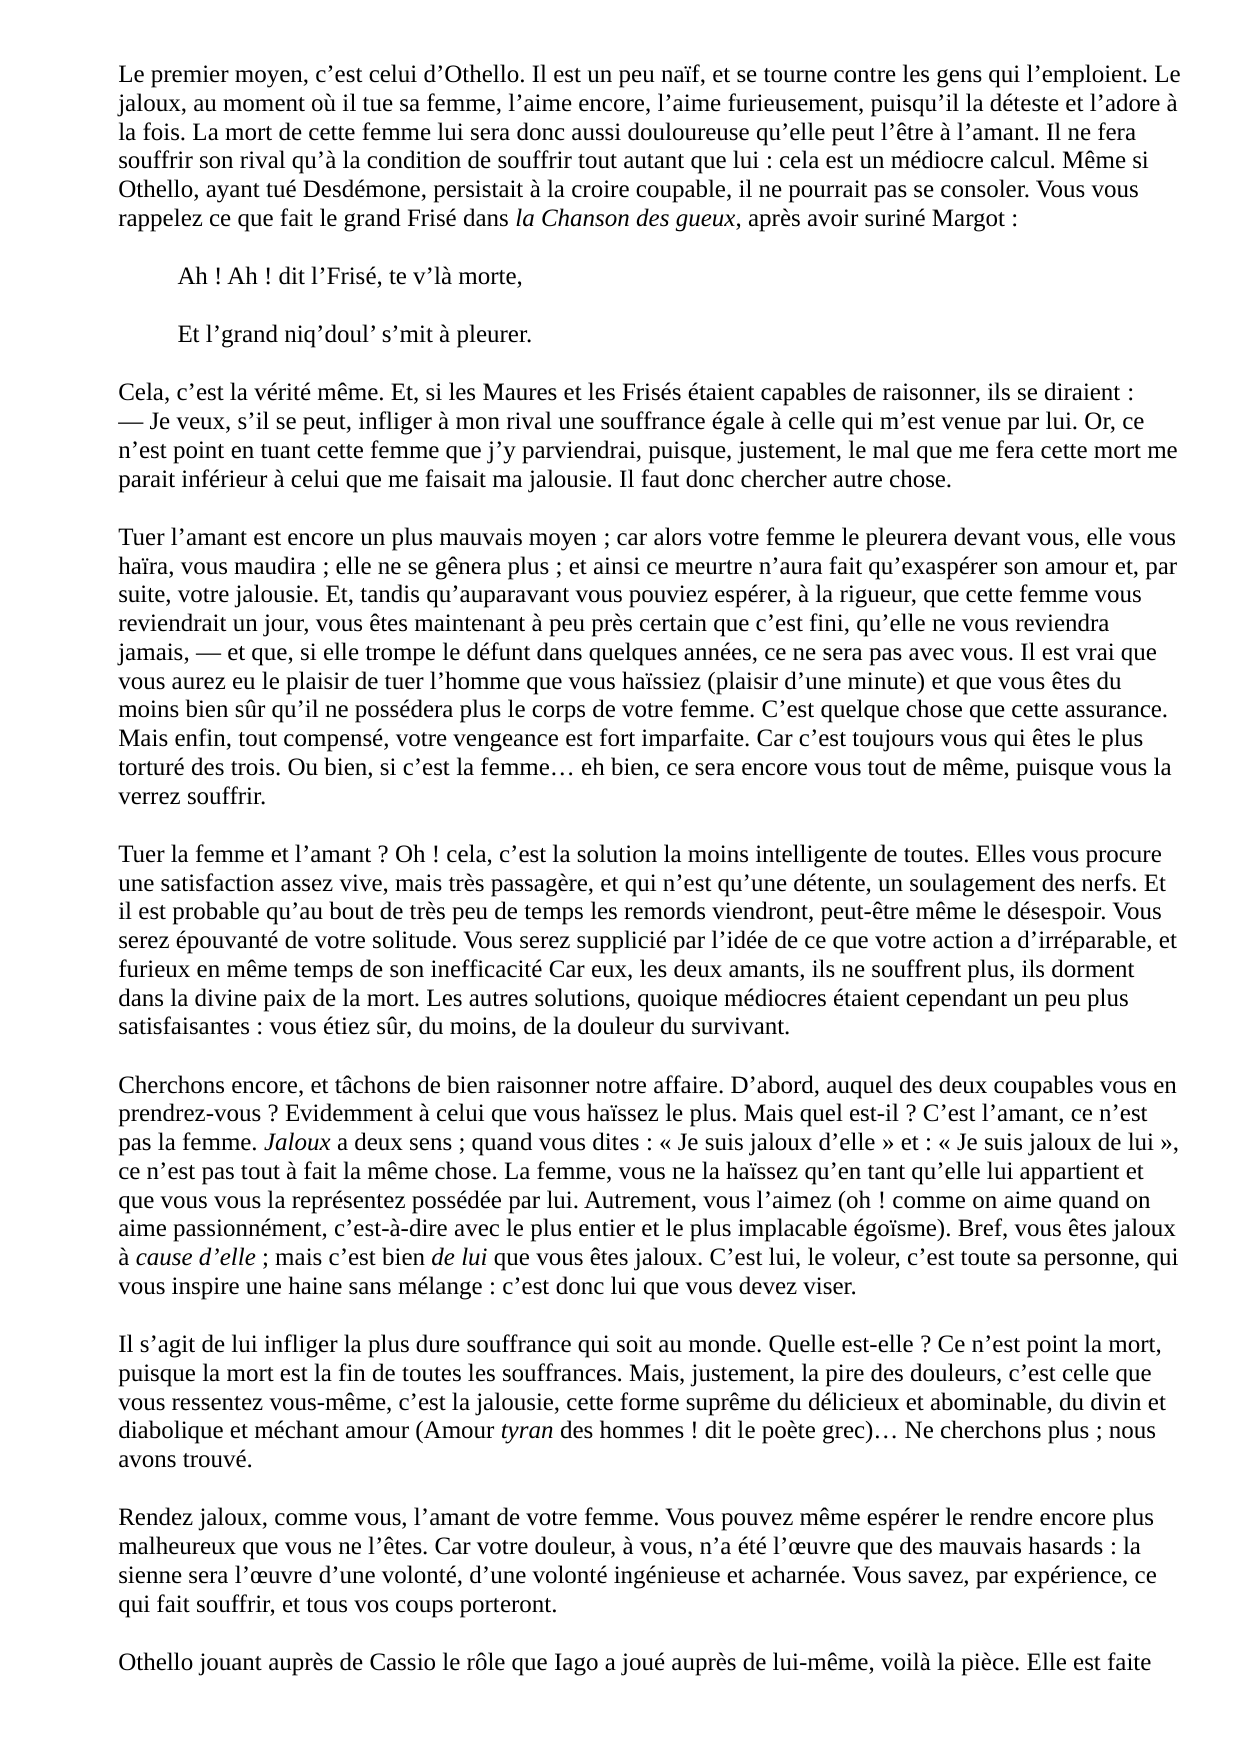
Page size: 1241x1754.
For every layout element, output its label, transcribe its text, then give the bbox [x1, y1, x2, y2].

text Et l’grand niq’doul’ s’mit à pleurer. [177, 319, 1122, 348]
text Cela, c’est la vérité même. Et, si les Maures et les Frisés étaient capables de raisonner, ils se diraient : — Je veux, s’il se peut, infliger à mon rival une souffrance égale à celle qui m’est venue par lui. Or, ce n’est point en tuant cette femme que j’y parviendrai, puisque, justement, le mal que me fera cette mort me parait inférieur à celui que me faisait ma jalousie. Il faut donc chercher autre chose. [118, 377, 1181, 492]
text Rendez jaloux, comme vous, l’amant de votre femme. Vous pouvez même espérer le rendre encore plus malheureux que vous ne l’êtes. Car votre douleur, à vous, n’a été l’œuvre que des mauvais hasards : la sienne sera l’œuvre d’une volonté, d’une volonté ingénieuse et acharnée. Vous savez, par expérience, ce qui fait souffrir, et tous vos coups porteront. [118, 1502, 1181, 1617]
text Cherchons encore, et tâchons de bien raisonner notre affaire. D’abord, auquel des deux coupables vous en prendrez-vous ? Evidemment à celui que vous haïssez le plus. Mais quel est-il ? C’est l’amant, ce n’est pas la femme. Jaloux a deux sens ; quand vous dites : « Je suis jaloux d’elle » et : « Je suis jaloux de lui », ce n’est pas tout à fait la même chose. La femme, vous ne la haïssez qu’en tant qu’elle lui appartient et que vous vous la représentez possédée par lui. Autrement, vous l’aimez (oh ! comme on aime quand on aime passionnément, c’est-à-dire avec le plus entier et le plus implacable égoïsme). Bref, vous êtes jaloux à cause d’elle ; mais c’est bien de lui que vous êtes jaloux. C’est lui, le voleur, c’est toute sa personne, qui vous inspire une haine sans mélange : c’est donc lui que vous devez viser. [118, 1070, 1181, 1300]
text Le premier moyen, c’est celui d’Othello. Il est un peu naïf, et se tourne contre les gens qui l’emploient. Le jaloux, au moment où il tue sa femme, l’aime encore, l’aime furieusement, puisqu’il la déteste et l’adore à la fois. La mort de cette femme lui sera donc aussi douloureuse qu’elle peut l’être à l’amant. Il ne fera souffrir son rival qu’à la condition de souffrir tout autant que lui : cela est un médiocre calcul. Même si Othello, ayant tué Desdémone, persistait à la croire coupable, il ne pourrait pas se consoler. Vous vous rappelez ce que fait le grand Frisé dans la Chanson des gueux, après avoir suriné Margot : [118, 59, 1181, 232]
text Il s’agit de lui infliger la plus dure souffrance qui soit au monde. Quelle est-elle ? Ce n’est point la mort, puisque la mort est la fin de toutes les souffrances. Mais, justement, la pire des douleurs, c’est celle que vous ressentez vous-même, c’est la jalousie, cette forme suprême du délicieux et abominable, du divin et diabolique et méchant amour (Amour tyran des hommes ! dit le poète grec)… Ne cherchons plus ; nous avons trouvé. [118, 1329, 1181, 1473]
text Tuer la femme et l’amant ? Oh ! cela, c’est la solution la moins intelligente de toutes. Elles vous procure une satisfaction assez vive, mais très passagère, et qui n’est qu’une détente, un soulagement des nerfs. Et il est probable qu’au bout de très peu de temps les remords viendront, peut-être même le désespoir. Vous serez épouvanté de votre solitude. Vous serez supplicié par l’idée de ce que votre action a d’irréparable, et furieux en même temps de son inefficacité Car eux, les deux amants, ils ne souffrent plus, ils dorment dans la divine paix de la mort. Les autres solutions, quoique médiocres étaient cependant un peu plus satisfaisantes : vous étiez sûr, du moins, de la douleur du survivant. [118, 839, 1181, 1040]
text Tuer l’amant est encore un plus mauvais moyen ; car alors votre femme le pleurera devant vous, elle vous haïra, vous maudira ; elle ne se gênera plus ; et ainsi ce meurtre n’aura fait qu’exaspérer son amour et, par suite, votre jalousie. Et, tandis qu’auparavant vous pouviez espérer, à la rigueur, que cette femme vous reviendrait un jour, vous êtes maintenant à peu près certain que c’est fini, qu’elle ne vous reviendra jamais, — et que, si elle trompe le défunt dans quelques années, ce ne sera pas avec vous. Il est vrai que vous aurez eu le plaisir de tuer l’homme que vous haïssiez (plaisir d’une minute) et que vous êtes du moins bien sûr qu’il ne possédera plus le corps de votre femme. C’est quelque chose que cette assurance. Mais enfin, tout compensé, votre vengeance est fort imparfaite. Car c’est toujours vous qui êtes le plus torturé des trois. Ou bien, si c’est la femme… eh bien, ce sera encore vous tout de même, puisque vous la verrez souffrir. [118, 522, 1181, 809]
text Ah ! Ah ! dit l’Frisé, te v’là morte, [177, 261, 1122, 290]
text Othello jouant auprès de Cassio le rôle que Iago a joué auprès de lui-même, voilà la pièce. Elle est faite [118, 1647, 1181, 1676]
